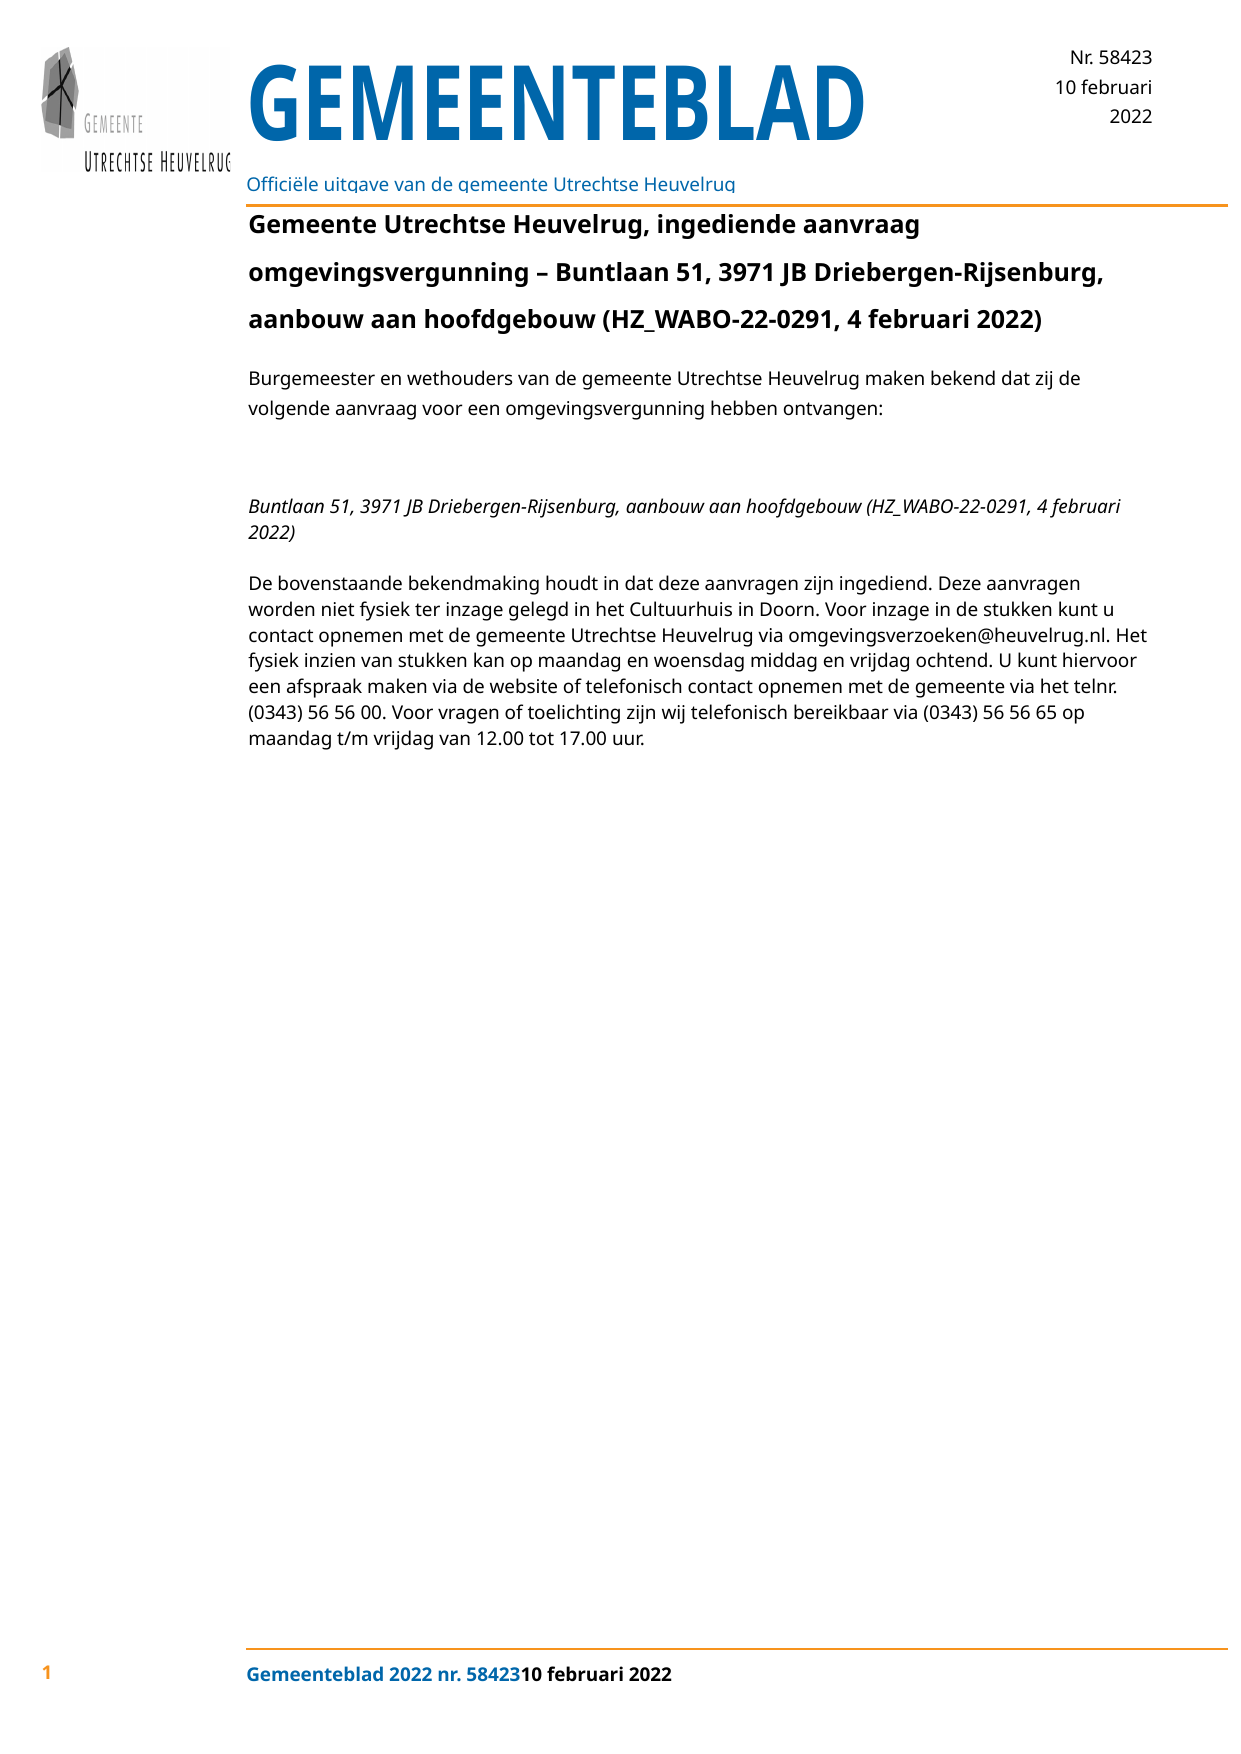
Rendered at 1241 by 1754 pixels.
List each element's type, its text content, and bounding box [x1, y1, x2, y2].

text Gemeente Utrechtse Heuvelrug, ingediende aanvraag omgevingsvergunning – Buntlaan 51, 3971 JB Driebergen-Rijsenburg, aanbouw aan hoofdgebouw (HZ_WABO-22-0291, 4 februari 2022) [248, 207, 1152, 336]
text De bovenstaande bekendmaking houdt in dat deze aanvragen zijn ingediend. Deze aanvragen worden niet fysiek ter inzage gelegd in het Cultuurhuis in Doorn. Voor inzage in de stukken kunt u contact opnemen met de gemeente Utrechtse Heuvelrug via omgevingsverzoeken@heuvelrug.nl. Het fysiek inzien van stukken kan op maandag en woensdag middag en vrijdag ochtend. U kunt hiervoor een afspraak maken via de website of telefonisch contact opnemen met de gemeente via het telnr. (0343) 56 56 00. Voor vragen of toelichting zijn wij telefonisch bereikbaar via (0343) 56 56 65 op maandag t/m vrijdag van 12.00 tot 17.00 uur. [248, 571, 1152, 751]
text Buntlaan 51, 3971 JB Driebergen-Rijsenburg, aanbouw aan hoofdgebouw (HZ_WABO-22-0291, 4 februari 2022) [248, 493, 1152, 545]
text Burgemeester en wethouders van de gemeente Utrechtse Heuvelrug maken bekend dat zij de volgende aanvraag voor een omgevingsvergunning hebben ontvangen: [248, 366, 1152, 421]
picture [41, 47, 231, 172]
